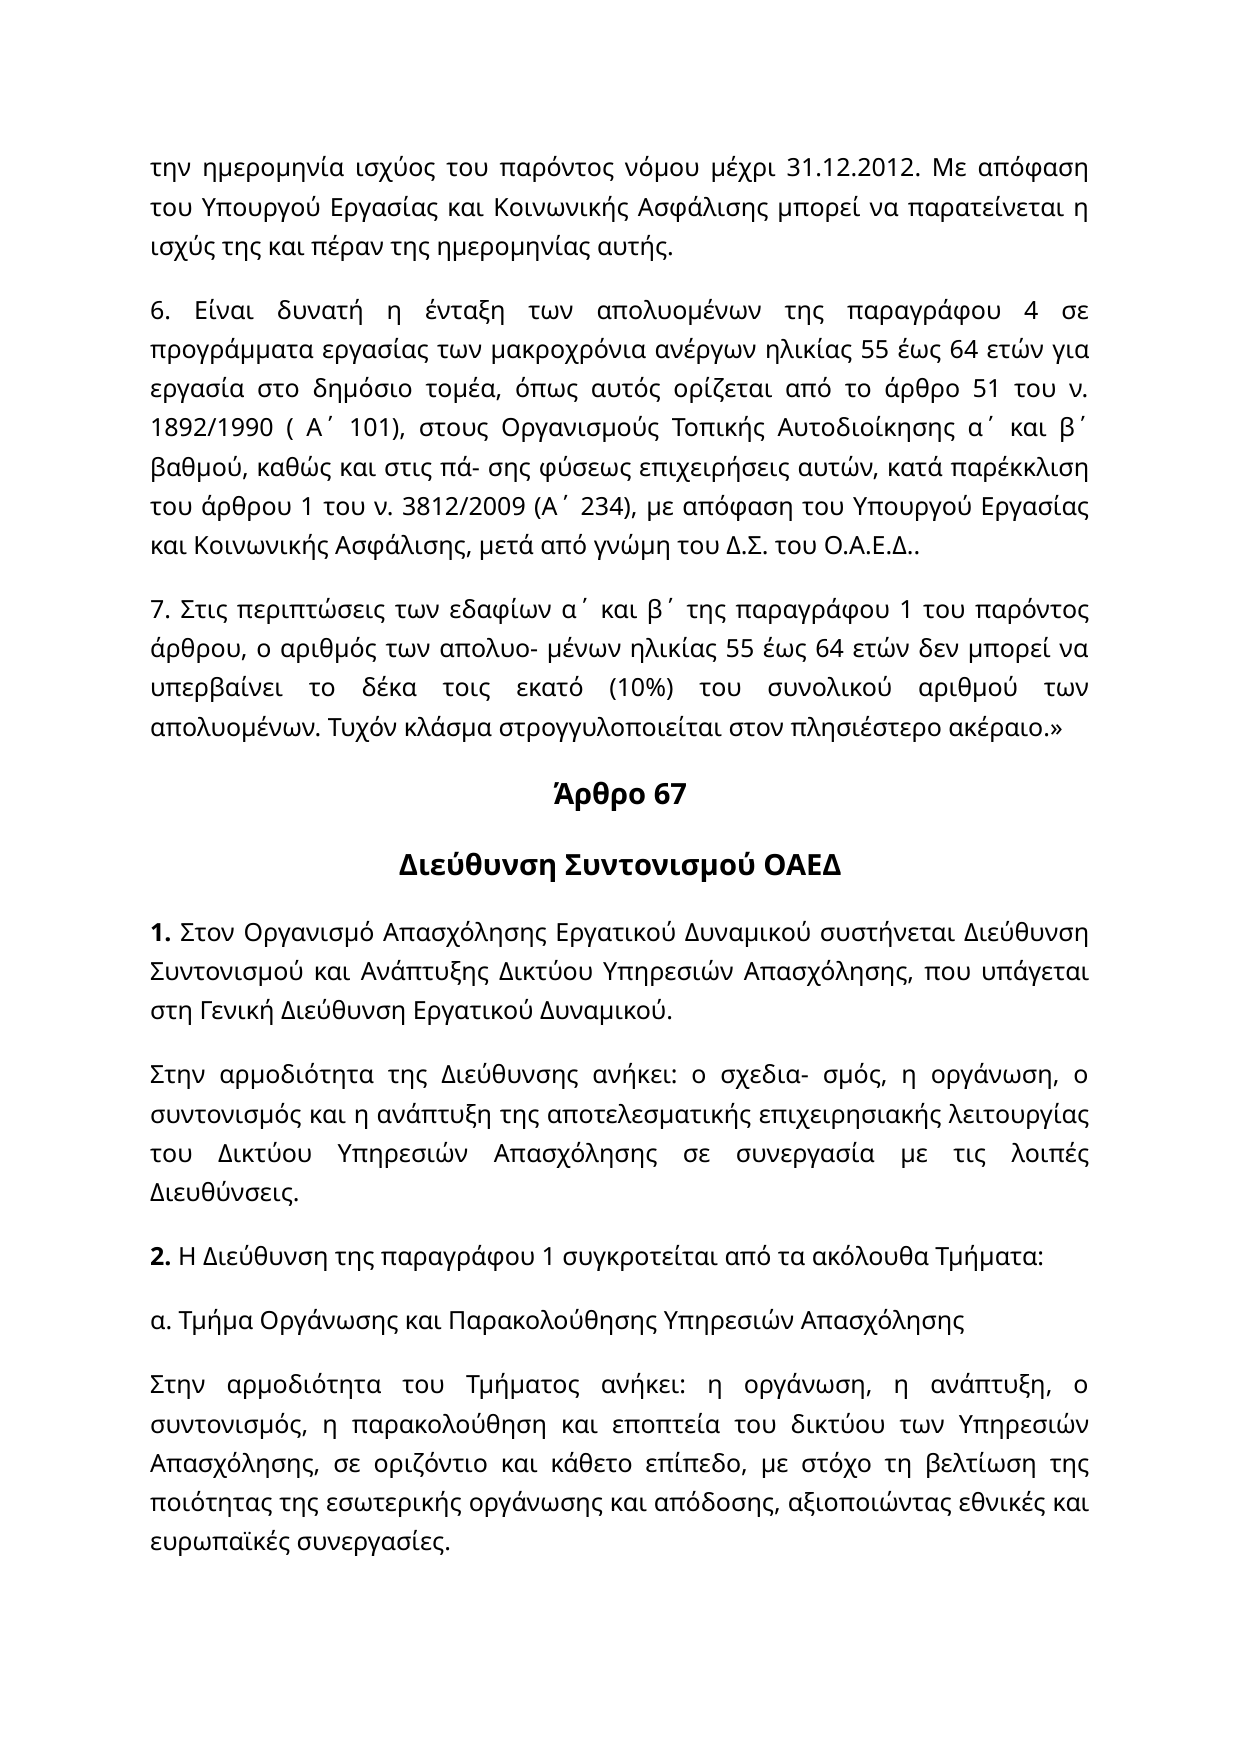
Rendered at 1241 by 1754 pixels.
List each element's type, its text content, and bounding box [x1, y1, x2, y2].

text 1. Στον Οργανισμό Απασχόλησης Εργατικού Δυναμικού συστήνεται Διεύθυνση Συντονισμού και Ανάπτυξης Δικτύου Υπηρεσιών Απασχόλησης, που υπάγεται στη Γενική Διεύθυνση Εργατικού Δυναμικού. [150, 914, 1090, 1027]
text α. Τμήμα Οργάνωσης και Παρακολούθησης Υπηρεσιών Απασχόλησης [150, 1303, 1090, 1337]
text Στην αρμοδιότητα του Τμήματος ανήκει: η οργάνωση, η ανάπτυξη, ο συντονισμός, η παρακολούθηση και εποπτεία του δικτύου των Υπηρεσιών Απασχόλησης, σε οριζόντιο και κάθετο επίπεδο, με στόχο τη βελτίωση της ποιότητας της εσωτερικής οργάνωσης και απόδοσης, αξιοποιώντας εθνικές και ευρωπαϊκές συνεργασίες. [150, 1367, 1090, 1558]
subtitle Άρθρο 67 [150, 773, 1090, 813]
text 7. Στις περιπτώσεις των εδαφίων α΄ και β΄ της παραγράφου 1 του παρόντος άρθρου, ο αριθμός των απολυο- μένων ηλικίας 55 έως 64 ετών δεν μπορεί να υπερβαίνει το δέκα τοις εκατό (10%) του συνολικού αριθμού των απολυομένων. Τυχόν κλάσμα στρογγυλοποιείται στον πλησιέστερο ακέραιο.» [150, 592, 1090, 743]
text Στην αρμοδιότητα της Διεύθυνσης ανήκει: ο σχεδια- σμός, η οργάνωση, ο συντονισμός και η ανάπτυξη της αποτελεσματικής επιχειρησιακής λειτουργίας του Δικτύου Υπηρεσιών Απασχόλησης σε συνεργασία με τις λοιπές Διευθύνσεις. [150, 1057, 1090, 1209]
subtitle Διεύθυνση Συντονισμού ΟΑΕΔ [150, 844, 1090, 884]
text 6. Είναι δυνατή η ένταξη των απολυομένων της παραγράφου 4 σε προγράμματα εργασίας των μακροχρόνια ανέργων ηλικίας 55 έως 64 ετών για εργασία στο δημόσιο τομέα, όπως αυτός ορίζεται από το άρθρο 51 του ν. 1892/1990 ( Α΄ 101), στους Οργανισμούς Τοπικής Αυτοδιοίκησης α΄ και β΄ βαθμού, καθώς και στις πά- σης φύσεως επιχειρήσεις αυτών, κατά παρέκκλιση του άρθρου 1 του ν. 3812/2009 (Α΄ 234), με απόφαση του Υπουργού Εργασίας και Κοινωνικής Ασφάλισης, μετά από γνώμη του Δ.Σ. του Ο.Α.Ε.Δ.. [150, 292, 1090, 562]
text 2. Η Διεύθυνση της παραγράφου 1 συγκροτείται από τα ακόλουθα Τμήματα: [150, 1239, 1090, 1273]
text την ημερομηνία ισχύος του παρόντος νόμου μέχρι 31.12.2012. Με απόφαση του Υπουργού Εργασίας και Κοινωνικής Ασφάλισης μπορεί να παρατείνεται η ισχύς της και πέραν της ημερομηνίας αυτής. [150, 150, 1090, 262]
